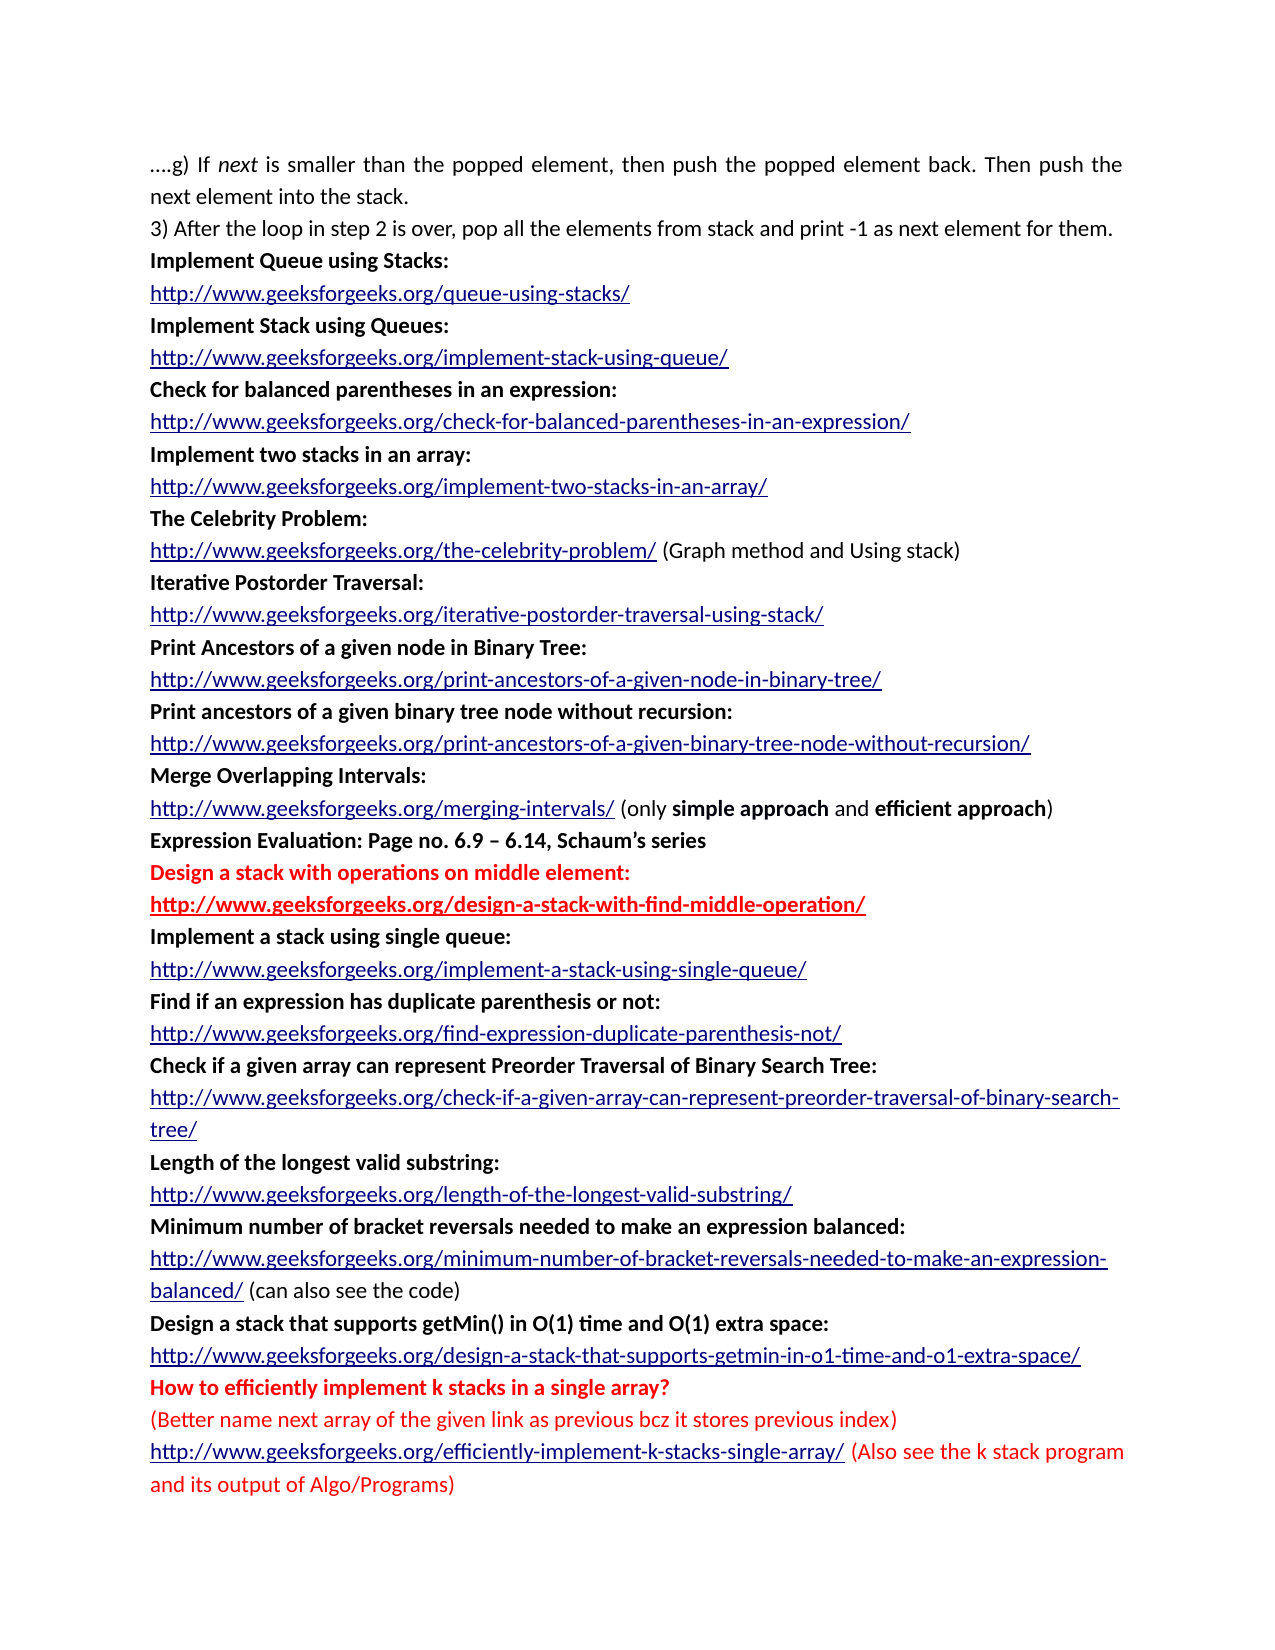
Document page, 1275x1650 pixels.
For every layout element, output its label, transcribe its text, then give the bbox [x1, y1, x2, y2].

list http://www.geeksforgeeks.org/design-a-stack-with-find-middle-operation/ [150, 890, 1125, 918]
list http://www.geeksforgeeks.org/merging-intervals/ (only simple approach and efficient approach) [150, 794, 1125, 822]
list Design a stack that supports getMin() in O(1) time and O(1) extra space: [150, 1309, 1125, 1337]
list How to efficiently implement k stacks in a single array? [150, 1373, 1125, 1401]
list Expression Evaluation: Page no. 6.9 – 6.14, Schaum’s series [150, 826, 1125, 854]
list The Celebrity Problem: [150, 504, 1125, 532]
list Iterative Postorder Traversal: [150, 568, 1125, 596]
list http://www.geeksforgeeks.org/design-a-stack-that-supports-getmin-in-o1-time-and-o1-extra-space/ [150, 1341, 1125, 1369]
list ….g) If next is smaller than the popped element, then push the popped element back. Then push the next element into the stack. [150, 150, 1125, 210]
list Print Ancestors of a given node in Binary Tree: [150, 633, 1125, 661]
list http://www.geeksforgeeks.org/print-ancestors-of-a-given-binary-tree-node-without-recursion/ [150, 729, 1125, 757]
list http://www.geeksforgeeks.org/print-ancestors-of-a-given-node-in-binary-tree/ [150, 665, 1125, 693]
list Find if an expression has duplicate parenthesis or not: [150, 987, 1125, 1015]
list http://www.geeksforgeeks.org/efficiently-implement-k-stacks-single-array/ (Also see the k stack program and its output of Algo/Programs) [150, 1437, 1125, 1498]
list Implement Stack using Queues: [150, 311, 1125, 339]
list Print ancestors of a given binary tree node without recursion: [150, 697, 1125, 725]
list Length of the longest valid substring: [150, 1148, 1125, 1176]
list http://www.geeksforgeeks.org/the-celebrity-problem/ (Graph method and Using stack) [150, 536, 1125, 564]
list Implement Queue using Stacks: [150, 247, 1125, 274]
list http://www.geeksforgeeks.org/implement-stack-using-queue/ [150, 343, 1125, 371]
list http://www.geeksforgeeks.org/iterative-postorder-traversal-using-stack/ [150, 601, 1125, 629]
list Merge Overlapping Intervals: [150, 762, 1125, 789]
list Minimum number of bracket reversals needed to make an expression balanced: [150, 1212, 1125, 1240]
list http://www.geeksforgeeks.org/check-if-a-given-array-can-represent-preorder-traversal-of-binary-search-tree/ [150, 1083, 1125, 1144]
list http://www.geeksforgeeks.org/queue-using-stacks/ [150, 279, 1125, 307]
list http://www.geeksforgeeks.org/minimum-number-of-bracket-reversals-needed-to-make-an-expression-balanced/ (can also see the code) [150, 1244, 1125, 1304]
list (Better name next array of the given link as previous bcz it stores previous index) [150, 1405, 1125, 1433]
list Implement two stacks in an array: [150, 440, 1125, 468]
list http://www.geeksforgeeks.org/check-for-balanced-parentheses-in-an-expression/ [150, 407, 1125, 436]
list http://www.geeksforgeeks.org/implement-two-stacks-in-an-array/ [150, 472, 1125, 500]
list http://www.geeksforgeeks.org/length-of-the-longest-valid-substring/ [150, 1180, 1125, 1208]
list Check for balanced parentheses in an expression: [150, 375, 1125, 403]
list http://www.geeksforgeeks.org/implement-a-stack-using-single-queue/ [150, 955, 1125, 983]
list Check if a given array can represent Preorder Traversal of Binary Search Tree: [150, 1051, 1125, 1079]
list 3) After the loop in step 2 is over, pop all the elements from stack and print -1 as next element for them. [150, 214, 1125, 242]
list Implement a stack using single queue: [150, 922, 1125, 951]
list Design a stack with operations on middle element: [150, 858, 1125, 886]
list http://www.geeksforgeeks.org/find-expression-duplicate-parenthesis-not/ [150, 1019, 1125, 1047]
